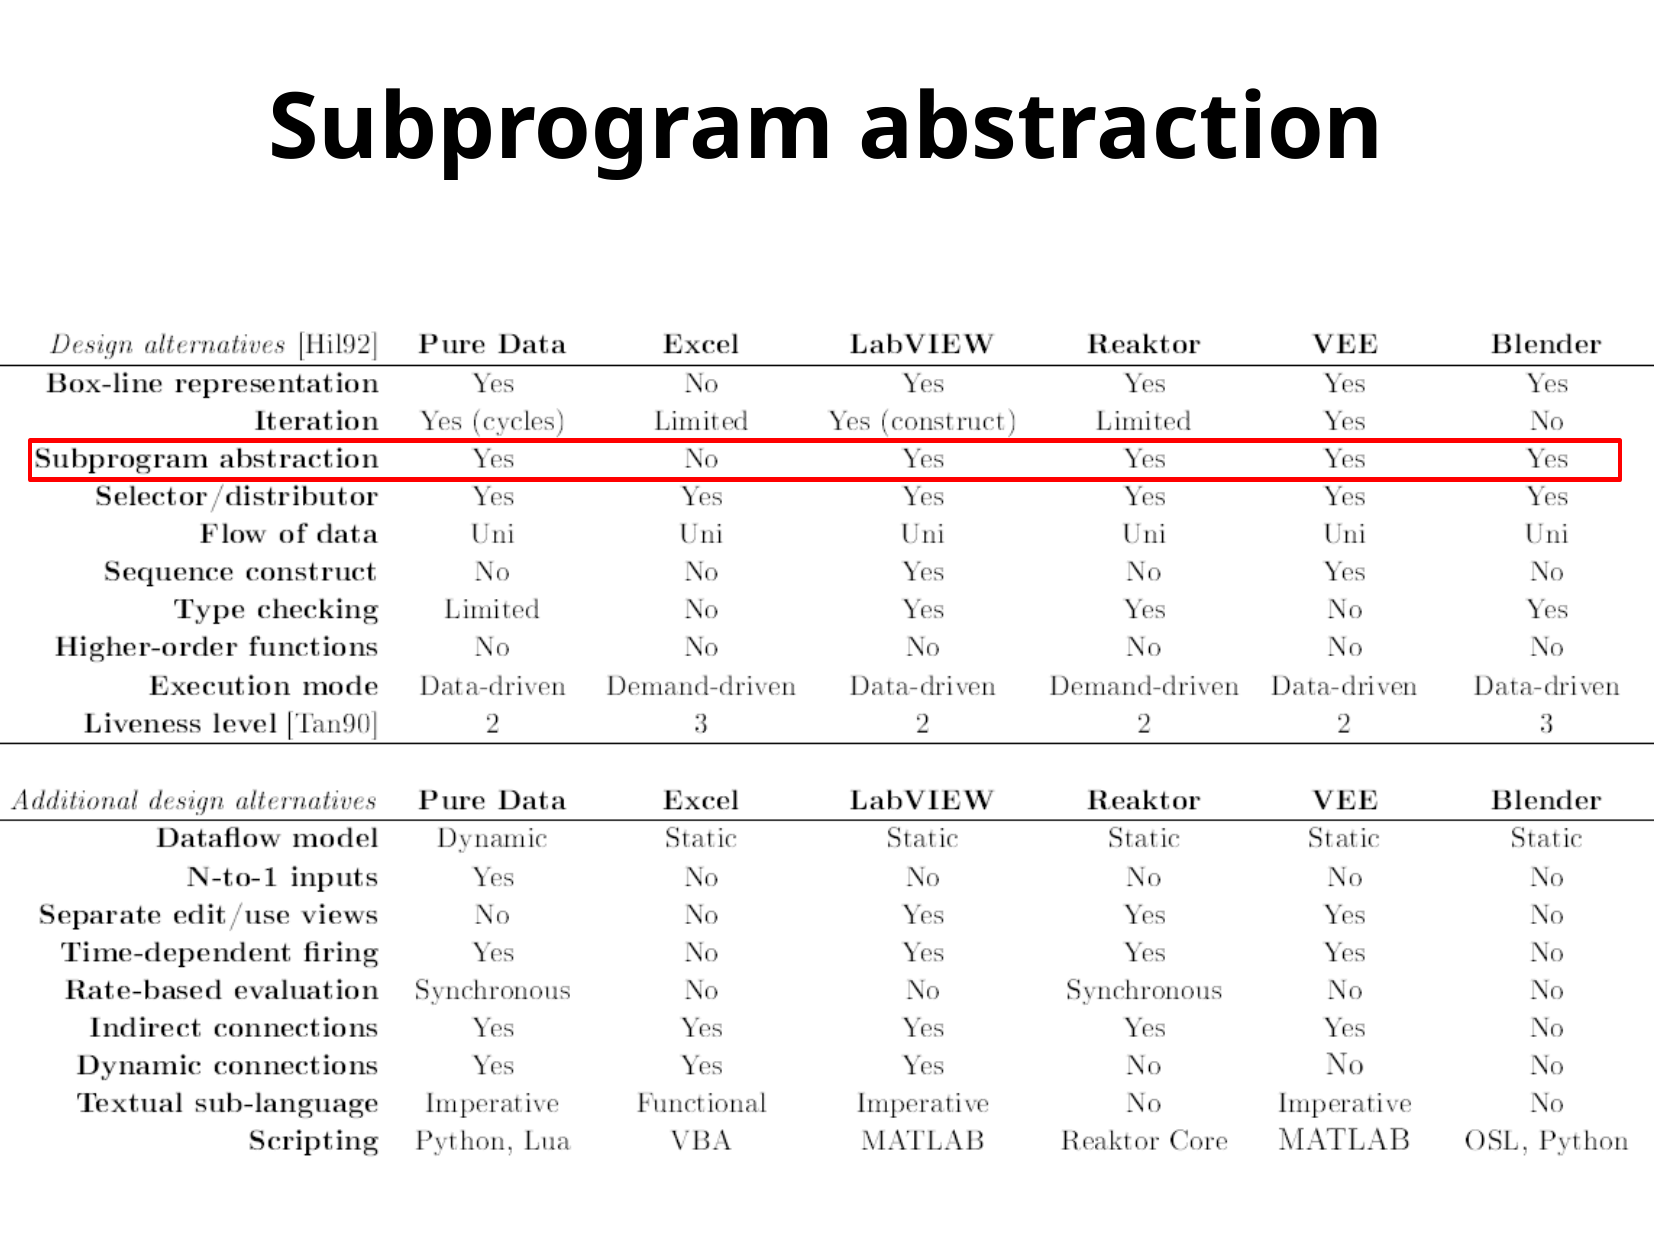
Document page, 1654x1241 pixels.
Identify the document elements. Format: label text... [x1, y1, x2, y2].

picture [0, 315, 1654, 1164]
title Subprogram abstraction [82, 19, 1571, 227]
